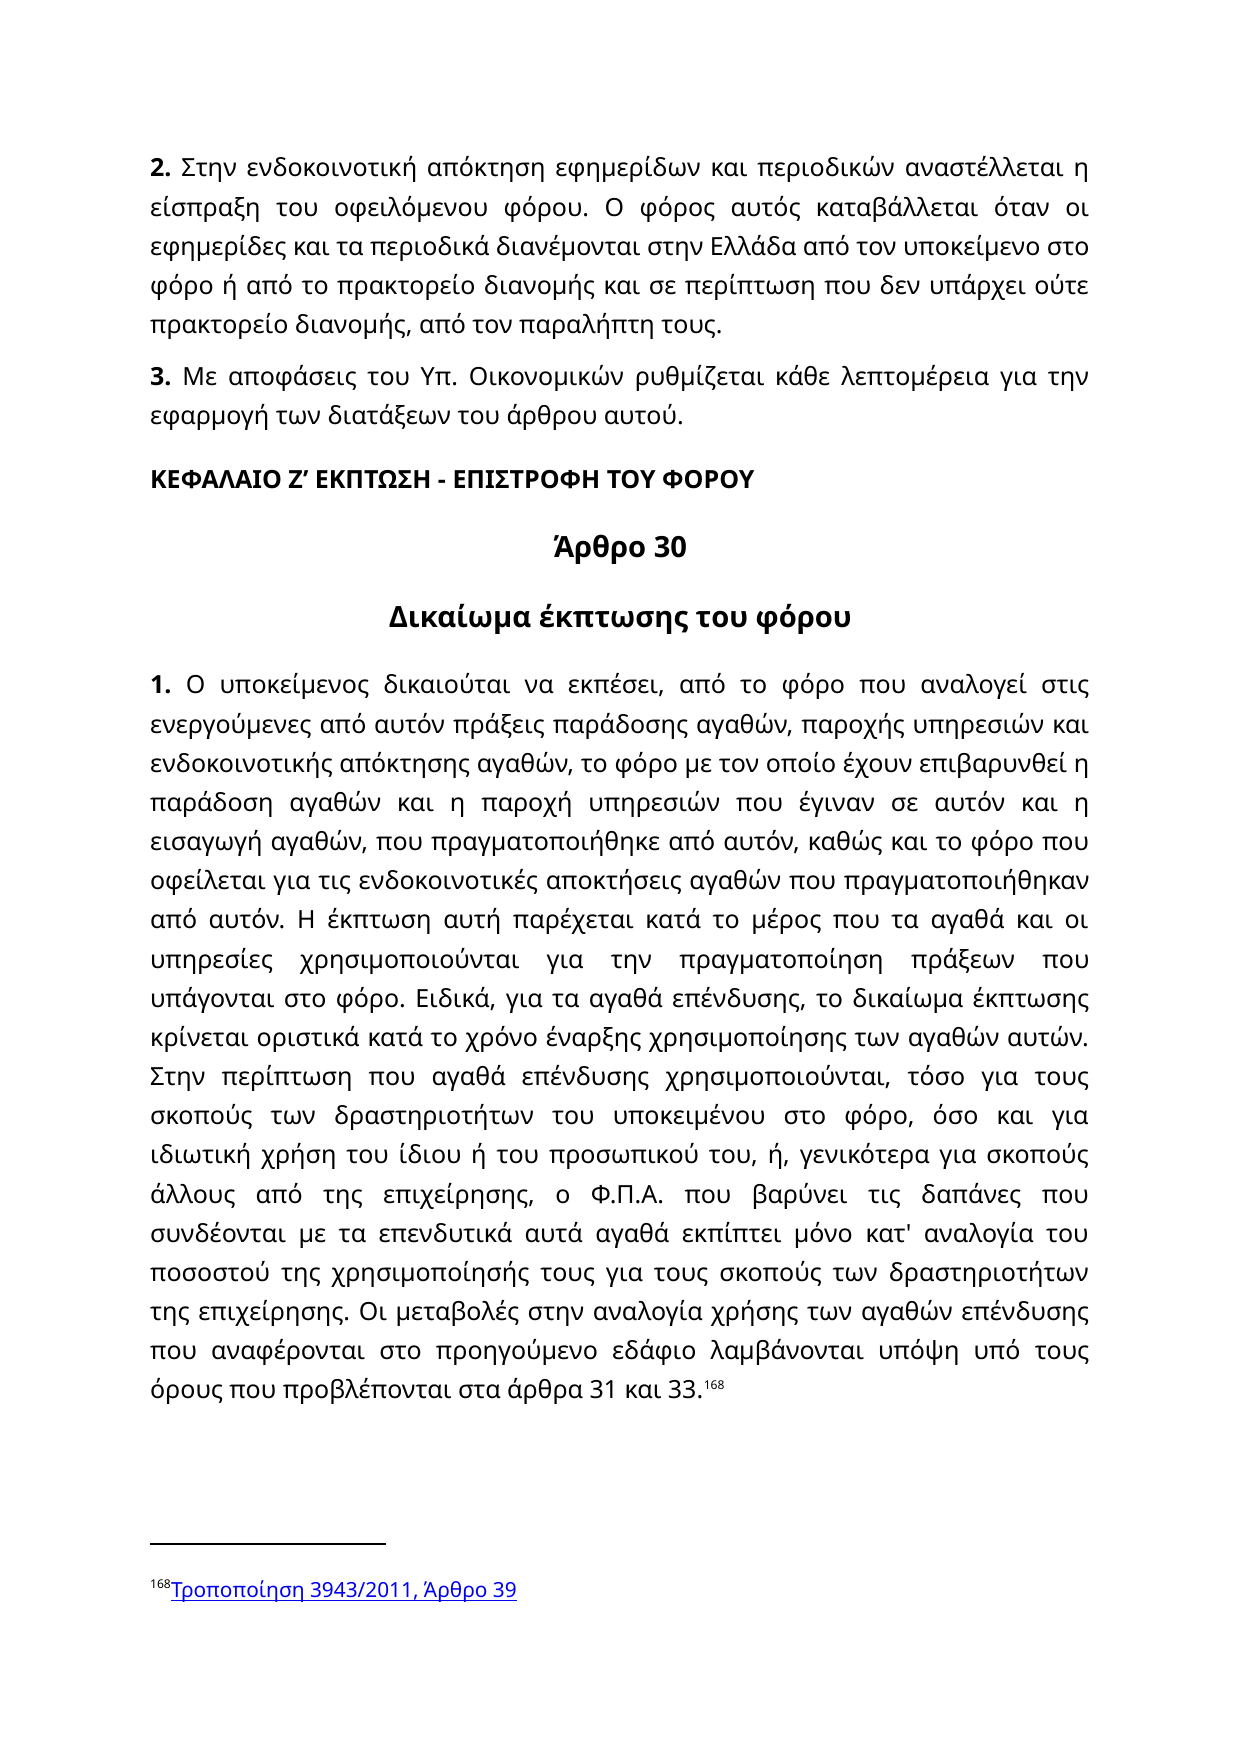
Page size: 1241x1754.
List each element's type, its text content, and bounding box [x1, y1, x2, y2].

subtitle Άρθρο 30 [150, 526, 1090, 566]
text ΚΕΦΑΛΑIO Z’ ΕΚΠΤΩΣΗ - ΕΠΙΣΤΡΟΦΗ ΤΟΥ ΦΟΡΟΥ [150, 462, 1090, 496]
subtitle Δικαίωμα έκπτωσης του φόρου [150, 596, 1090, 636]
text 3. Με αποφάσεις του Υπ. Οικονομικών ρυθμίζεται κάθε λεπτομέρεια για την εφαρμογή των διατάξεων του άρθρου αυτού. [150, 358, 1090, 432]
text 1. Ο υποκείμενος δικαιούται να εκπέσει, από το φόρο που αναλογεί στις ενεργούμενες από αυτόν πράξεις παράδοσης αγαθών, παροχής υπηρεσιών και ενδοκοινοτικής απόκτησης αγαθών, το φόρο με τον οποίο έχουν επιβαρυνθεί η παράδοση αγαθών και η παροχή υπηρεσιών που έγιναν σε αυτόν και η εισαγωγή αγαθών, που πραγματοποιήθηκε από αυτόν, καθώς και το φόρο που οφείλεται για τις ενδοκοινοτικές αποκτήσεις αγαθών που πραγματοποιήθηκαν από αυτόν. Η έκπτωση αυτή παρέχεται κατά το μέρος που τα αγαθά και οι υπηρεσίες χρησιμοποιούνται για την πραγματοποίηση πράξεων που υπάγονται στο φόρο. Ειδικά, για τα αγαθά επένδυσης, το δικαίωμα έκπτωσης κρίνεται οριστικά κατά το χρόνο έναρξης χρησιμοποίησης των αγαθών αυτών. Στην περίπτωση που αγαθά επένδυσης χρησιμοποιούνται, τόσο για τους σκοπούς των δραστηριοτήτων του υποκειμένου στο φόρο, όσο και για ιδιωτική χρήση του ίδιου ή του προσωπικού του, ή, γενικότερα για σκοπούς άλλους από της επιχείρησης, ο Φ.Π.Α. που βαρύνει τις δαπάνες που συνδέονται με τα επενδυτικά αυτά αγαθά εκπίπτει μόνο κατ' αναλογία του ποσοστού της χρησιμοποίησής τους για τους σκοπούς των δραστηριοτήτων της επιχείρησης. Οι μεταβολές στην αναλογία χρήσης των αγαθών επένδυσης που αναφέρονται στο προηγούμενο εδάφιο λαμβάνονται υπόψη υπό τους όρους που προβλέπονται στα άρθρα 31 και 33. [150, 667, 1090, 1406]
text 2. Στην ενδοκοινοτική απόκτηση εφημερίδων και περιοδικών αναστέλλεται η είσπραξη του οφειλόμενου φόρου. Ο φόρος αυτός καταβάλλεται όταν οι εφημερίδες και τα περιοδικά διανέμονται στην Ελλάδα από τον υποκείμενο στο φόρο ή από το πρακτορείο διανομής και σε περίπτωση που δεν υπάρχει ούτε πρακτορείο διανομής, από τον παραλήπτη τους. [150, 150, 1090, 341]
text Τροποποίηση 3943/2011, Άρθρο 39 [150, 1576, 1090, 1604]
